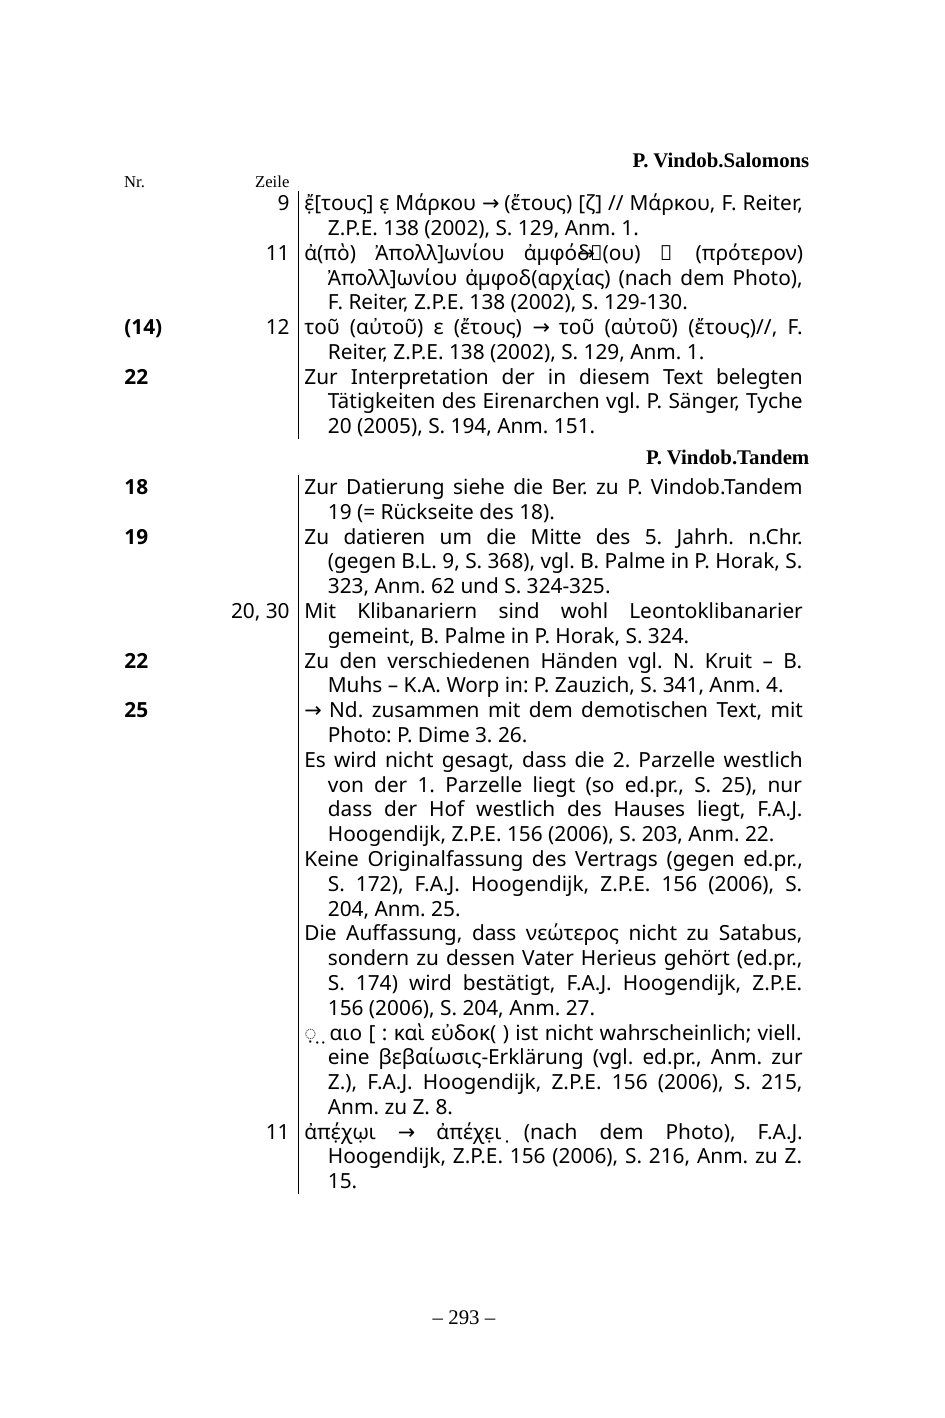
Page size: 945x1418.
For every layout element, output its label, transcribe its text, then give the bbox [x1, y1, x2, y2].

table_cell ̣ ̣ ̣αιο [ : καὶ εὐδοκ( ) ist nicht wahrscheinlich; viell. eine βεβαίωσις-Erklärung (vgl. ed.pr., Anm. zur Z.), F.A.J. Hoogendijk, Z.P.E. 156 (2006), S. 215, Anm. zu Z. 8. [299, 1020, 809, 1119]
table_cell 19 [118, 524, 298, 599]
table_cell 25 [118, 698, 298, 747]
table_cell Zu den verschiedenen Händen vgl. N. Kruit – B. Muhs – K.A. Worp in: P. Zauzich, S. 341, Anm. 4. [299, 648, 809, 698]
table_cell 11 [207, 240, 298, 315]
table_cell [118, 921, 298, 1020]
table_cell 12 [207, 315, 298, 364]
table_cell Mit Klibanariern sind wohl Leontoklibanarier gemeint, B. Palme in P. Horak, S. 324. [299, 599, 809, 648]
table_cell Zu datieren um die Mitte des 5. Jahrh. n.Chr. (gegen B.L. 9, S. 368), vgl. B. Palme in P. Horak, S. 323, Anm. 62 und S. 324-325. [299, 524, 809, 599]
subtitle P. Vindob.Tandem [118, 445, 809, 469]
table_cell Es wird nicht gesagt, dass die 2. Parzelle westlich von der 1. Parzelle liegt (so ed.pr., S. 25), nur dass der Hof westlich des Hauses liegt, F.A.J. Hoogendijk, Z.P.E. 156 (2006), S. 203, Anm. 22. [299, 748, 809, 847]
table_cell 11 [207, 1119, 298, 1194]
table_cell τοῦ (αὐτοῦ) ε (ἔτους) → τοῦ (αὐτοῦ) (ἔτους)//, F. Reiter, Z.P.E. 138 (2002), S. 129, Anm. 1. [299, 315, 809, 364]
table_cell (14) [118, 315, 207, 364]
table_cell 9 [207, 191, 298, 240]
table_cell Die Auffassung, dass νεώτερος nicht zu Satabus, sondern zu dessen Vater Herieus gehört (ed.pr., S. 174) wird bestätigt, F.A.J. Hoogendijk, Z.P.E. 156 (2006), S. 204, Anm. 27. [299, 921, 809, 1020]
table_cell [118, 847, 298, 921]
table_cell ἔ̣[τους] ε̣ Μάρκου → (ἔτους) [ζ] // Μάρκου, F. Reiter, Z.P.E. 138 (2002), S. 129, Anm. 1. [299, 191, 809, 240]
table_cell 22 [118, 364, 298, 439]
table_cell [118, 191, 207, 240]
table_cell ἀ(πὸ) Ἀπολλ]ωνίου ἀμφόδ(ου) → (πρότερον) Ἀπολλ]ωνίου ἀμφοδ(αρχίας) (nach dem Photo), F. Reiter, Z.P.E. 138 (2002), S. 129-130. [299, 240, 809, 315]
table_cell [118, 240, 207, 315]
table_cell [118, 1020, 298, 1119]
table_cell Keine Originalfassung des Vertrags (gegen ed.pr., S. 172), F.A.J. Hoogendijk, Z.P.E. 156 (2006), S. 204, Anm. 25. [299, 847, 809, 921]
table_cell [118, 748, 298, 847]
table_cell → Nd. zusammen mit dem demotischen Text, mit Photo: P. Dime 3. 26. [299, 698, 809, 747]
table_cell [118, 1119, 207, 1194]
table_cell ἀπέ̣χω̣ι → ἀπέχε̣ι̣ (nach dem Photo), F.A.J. Hoogendijk, Z.P.E. 156 (2006), S. 216, Anm. zu Z. 15. [299, 1119, 809, 1194]
table_header 18 [118, 475, 298, 524]
table_cell Zur Interpretation der in diesem Text belegten Tätigkeiten des Eirenarchen vgl. P. Sänger, Tyche 20 (2005), S. 194, Anm. 151. [299, 364, 809, 439]
table_cell 20, 30 [207, 599, 298, 648]
table_header Zur Datierung siehe die Ber. zu P. Vindob.Tandem 19 (= Rückseite des 18). [299, 475, 809, 524]
table_cell 22 [118, 648, 298, 698]
table_cell [118, 599, 207, 648]
